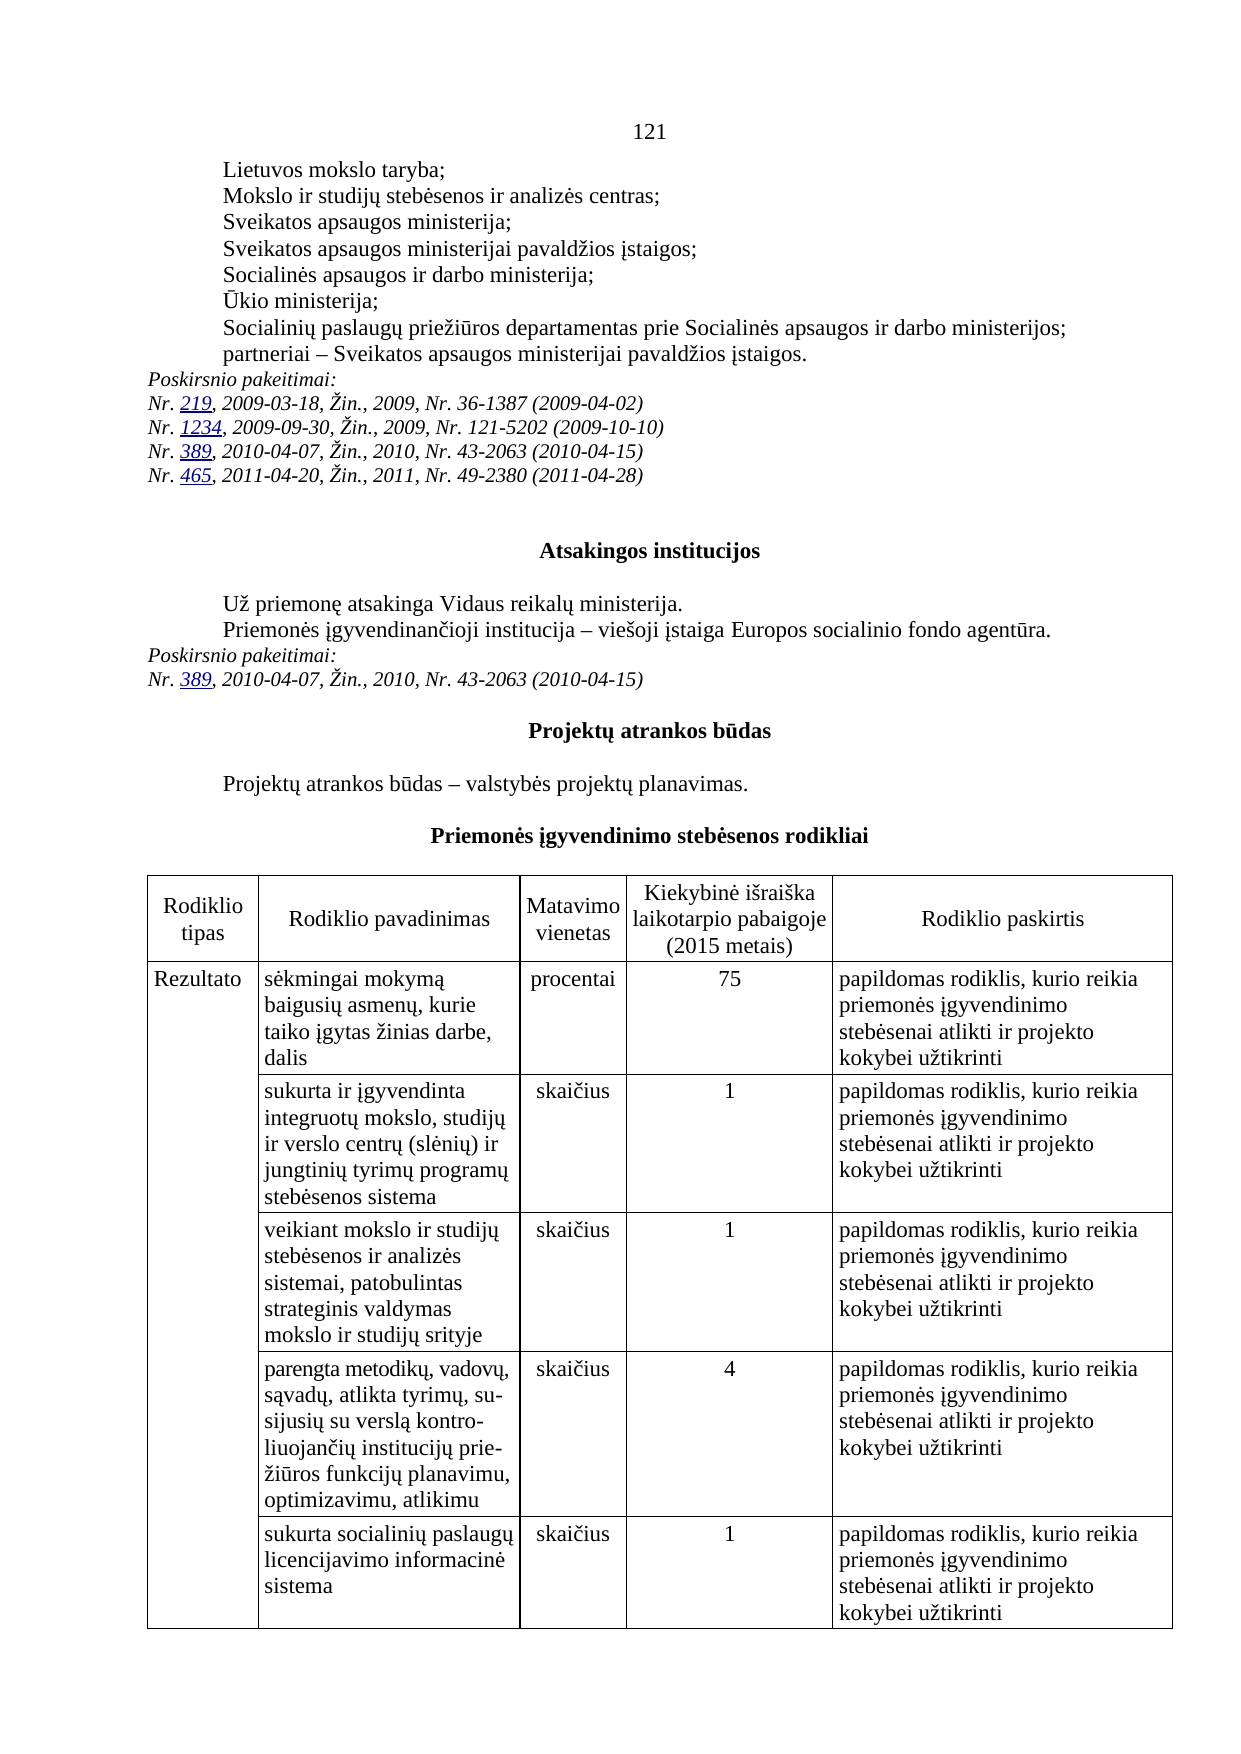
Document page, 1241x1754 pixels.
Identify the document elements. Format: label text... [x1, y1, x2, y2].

table_cell papildomas rodiklis, kurio reikia priemonės įgyvendi­nimo stebėsenai atlikti ir projekto kokybei užtikrinti [833, 1213, 1172, 1351]
text Sveikatos apsaugos ministerija; [148, 208, 1152, 235]
text Mokslo ir studijų stebėsenos ir analizės centras; [148, 182, 1152, 208]
text Ūkio ministerija; [148, 287, 1152, 314]
text Socialinės apsaugos ir darbo ministerija; [148, 261, 1152, 287]
table_cell parengta metodikų, vadovų, sąvadų, atlikta tyrimų, su­sijusių su verslą kontro­liuojančių institucijų prie­žiūros funkcijų planavimu, optimizavimu, atlikimu [259, 1352, 519, 1516]
table_header Kiekybinė išraiška laikotarpio pabaigoje (2015 metais) [627, 876, 832, 961]
text Nr. 465, 2011-04-20, Žin., 2011, Nr. 49-2380 (2011-04-28) [148, 463, 1152, 487]
table_cell skaičius [521, 1352, 626, 1516]
table_header Rodiklio tipas [148, 876, 258, 961]
text Socialinių paslaugų priežiūros departamentas prie Socialinės apsaugos ir darbo ministerijos; [148, 314, 1152, 340]
text Lietuvos mokslo taryba; [148, 156, 1152, 182]
text Priemonės įgyvendinančioji institucija – viešoji įstaiga Europos socialinio fondo agentūra. [148, 616, 1152, 643]
text Poskirsnio pakeitimai: [148, 366, 1152, 391]
text Poskirsnio pakeitimai: [148, 643, 1152, 667]
table_header Rodiklio paskirtis [833, 876, 1172, 961]
table_cell sėkmingai mokymą baigusių asmenų, kurie taiko įgytas žinias darbe, dalis [259, 962, 519, 1073]
table_cell papildomas rodiklis, kurio reikia priemonės įgyvendi­nimo stebėsenai atlikti ir projekto kokybei užtikrinti [833, 1352, 1172, 1516]
text Projektų atrankos būdas – valstybės projektų planavimas. [148, 770, 1152, 796]
text Nr. 219, 2009-03-18, Žin., 2009, Nr. 36-1387 (2009-04-02) [148, 391, 1152, 414]
text Atsakingos institucijos [148, 537, 1152, 563]
table_header Rodiklio pavadinimas [259, 876, 519, 961]
table_cell 1 [627, 1075, 832, 1212]
table_cell papildomas rodiklis, kurio reikia priemonės įgyvendi­nimo stebėsenai atlikti ir projekto kokybei užtikrinti [833, 1517, 1172, 1628]
table_cell 1 [627, 1213, 832, 1351]
table_cell Rezultato [148, 962, 258, 1628]
text Už priemonę atsakinga Vidaus reikalų ministerija. [148, 590, 1152, 616]
table_cell skaičius [521, 1213, 626, 1351]
table_cell 4 [627, 1352, 832, 1516]
table_cell papildomas rodiklis, kurio reikia priemonės įgyvendinimo stebėsenai atlikti ir projekto kokybei užtikrinti [833, 1075, 1172, 1212]
text Nr. 389, 2010-04-07, Žin., 2010, Nr. 43-2063 (2010-04-15) [148, 439, 1152, 463]
table_cell veikiant mokslo ir studijų stebėsenos ir analizės sistemai, patobulintas strateginis valdymas mokslo ir studijų srityje [259, 1213, 519, 1351]
table_cell sukurta ir įgyvendinta integ­ruotų mokslo, studijų ir verslo centrų (slėnių) ir jungtinių tyrimų programų stebėsenos sistema [259, 1075, 519, 1212]
text partneriai – Sveikatos apsaugos ministerijai pavaldžios įstaigos. [148, 340, 1152, 366]
table_cell skaičius [521, 1075, 626, 1212]
table_cell 1 [627, 1517, 832, 1628]
text Projektų atrankos būdas [148, 717, 1152, 743]
text Nr. 1234, 2009-09-30, Žin., 2009, Nr. 121-5202 (2009-10-10) [148, 414, 1152, 439]
table_header Matavimo vienetas [521, 876, 626, 961]
table_cell sukurta socialinių paslaugų licencijavimo informacinė sistema [259, 1517, 519, 1628]
table_cell skaičius [521, 1517, 626, 1628]
text Nr. 389, 2010-04-07, Žin., 2010, Nr. 43-2063 (2010-04-15) [148, 667, 1152, 691]
text Sveikatos apsaugos ministerijai pavaldžios įstaigos; [148, 235, 1152, 261]
table_cell papildomas rodiklis, kurio reikia priemonės įgyvendi­nimo stebėsenai atlikti ir projekto kokybei užtikrinti [833, 962, 1172, 1073]
text Priemonės įgyvendinimo stebėsenos rodikliai [148, 822, 1152, 849]
table_cell 75 [627, 962, 832, 1073]
table_cell procentai [521, 962, 626, 1073]
